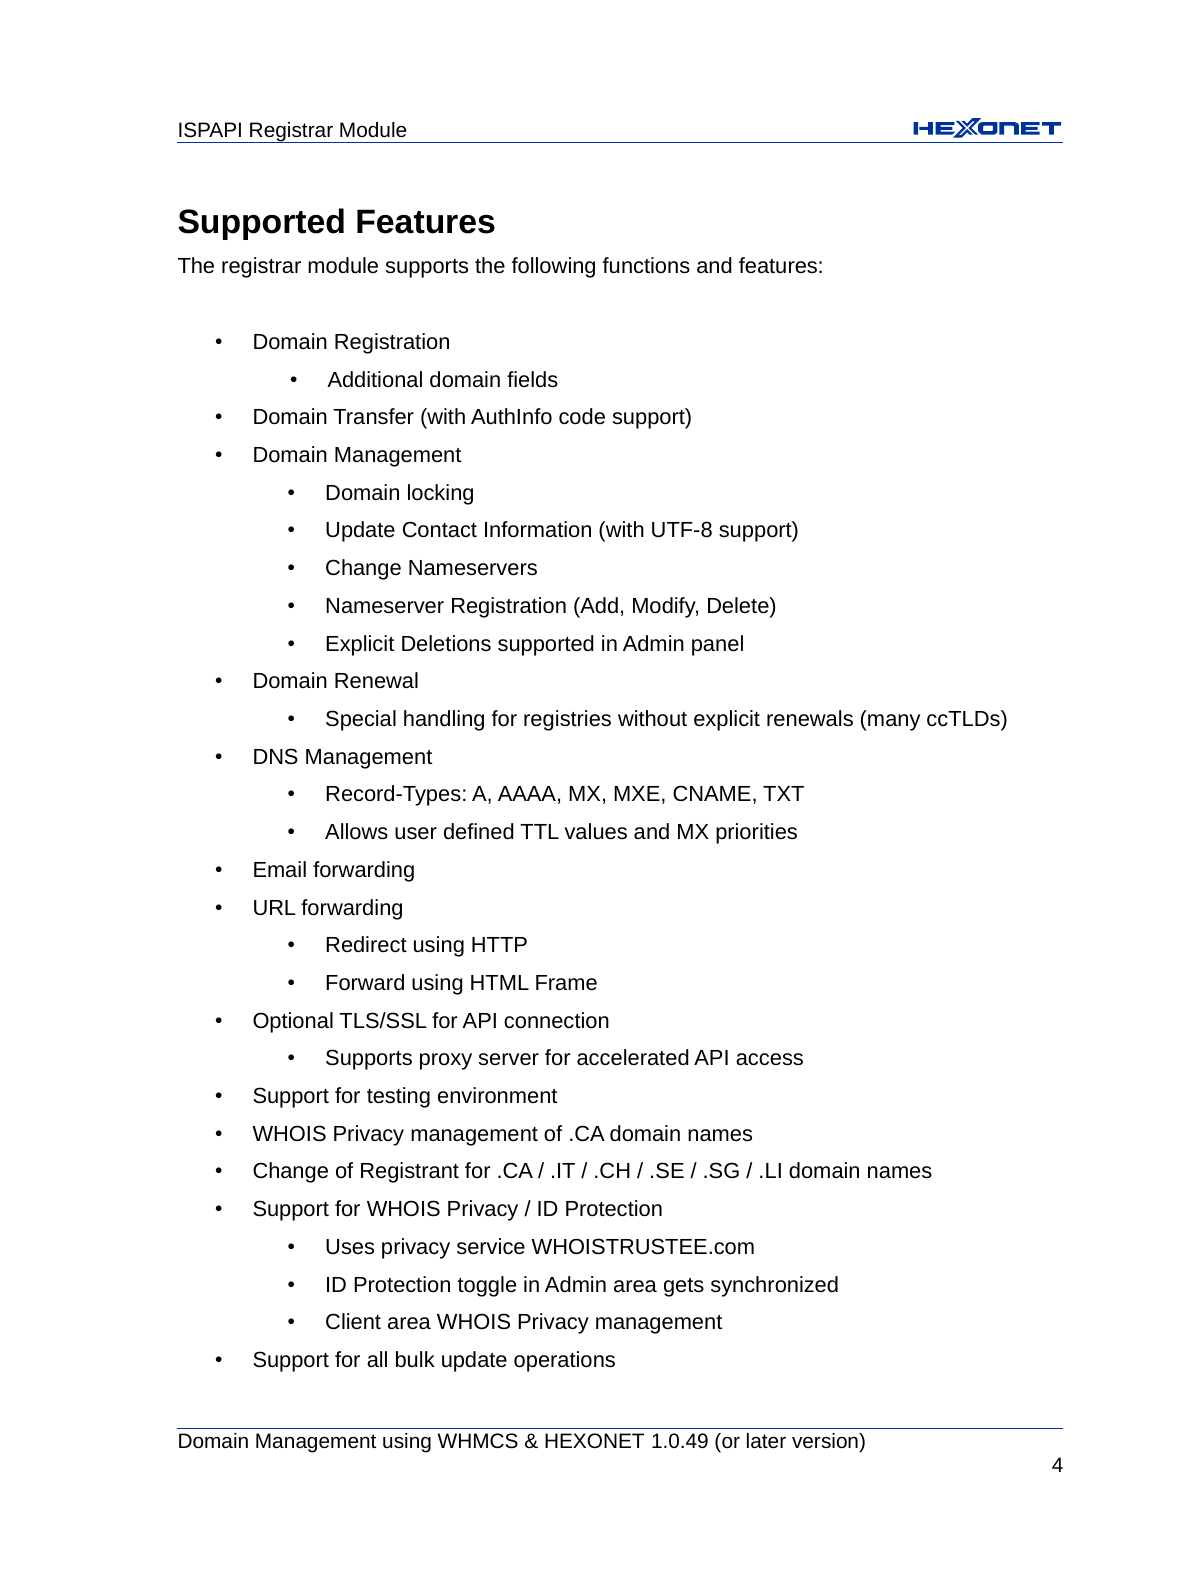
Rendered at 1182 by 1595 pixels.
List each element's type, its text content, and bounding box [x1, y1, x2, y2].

list Domain Management [215, 442, 1063, 467]
list Forward using HTML Frame [287, 970, 1063, 995]
list URL forwarding [215, 894, 1063, 920]
list Domain Registration [215, 329, 1063, 354]
text The registrar module supports the following functions and features: [177, 253, 1063, 279]
list Optional TLS/SSL for API connection [215, 1008, 1063, 1033]
list Support for all bulk update operations [215, 1347, 1063, 1372]
list Support for testing environment [215, 1083, 1063, 1108]
list Record-Types: A, AAAA, MX, MXE, CNAME, TXT [287, 781, 1063, 807]
list Domain Renewal [215, 668, 1063, 693]
subtitle Supported Features [177, 202, 1063, 241]
list Uses privacy service WHOISTRUSTEE.com [287, 1234, 1063, 1259]
list Change of Registrant for .CA / .IT / .CH / .SE / .SG / .LI domain names [215, 1158, 1063, 1184]
list Allows user defined TTL values and MX priorities [287, 819, 1063, 844]
list ID Protection toggle in Admin area gets synchronized [287, 1272, 1063, 1297]
list Supports proxy server for accelerated API access [287, 1045, 1063, 1071]
list Explicit Deletions supported in Admin panel [287, 631, 1063, 656]
list WHOIS Privacy management of .CA domain names [215, 1121, 1063, 1146]
list Special handling for registries without explicit renewals (many ccTLDs) [287, 706, 1063, 731]
list Additional domain fields [290, 367, 1063, 392]
list Email forwarding [215, 857, 1063, 882]
list Redirect using HTTP [287, 932, 1063, 957]
list Nameserver Registration (Add, Modify, Delete) [287, 593, 1063, 618]
list Support for WHOIS Privacy / ID Protection [215, 1196, 1063, 1221]
list Client area WHOIS Privacy management [287, 1309, 1063, 1334]
list DNS Management [215, 744, 1063, 769]
list Domain Transfer (with AuthInfo code support) [215, 404, 1063, 429]
list Domain locking [287, 480, 1063, 505]
list Update Contact Information (with UTF-8 support) [287, 517, 1063, 543]
list Change Nameservers [287, 555, 1063, 580]
